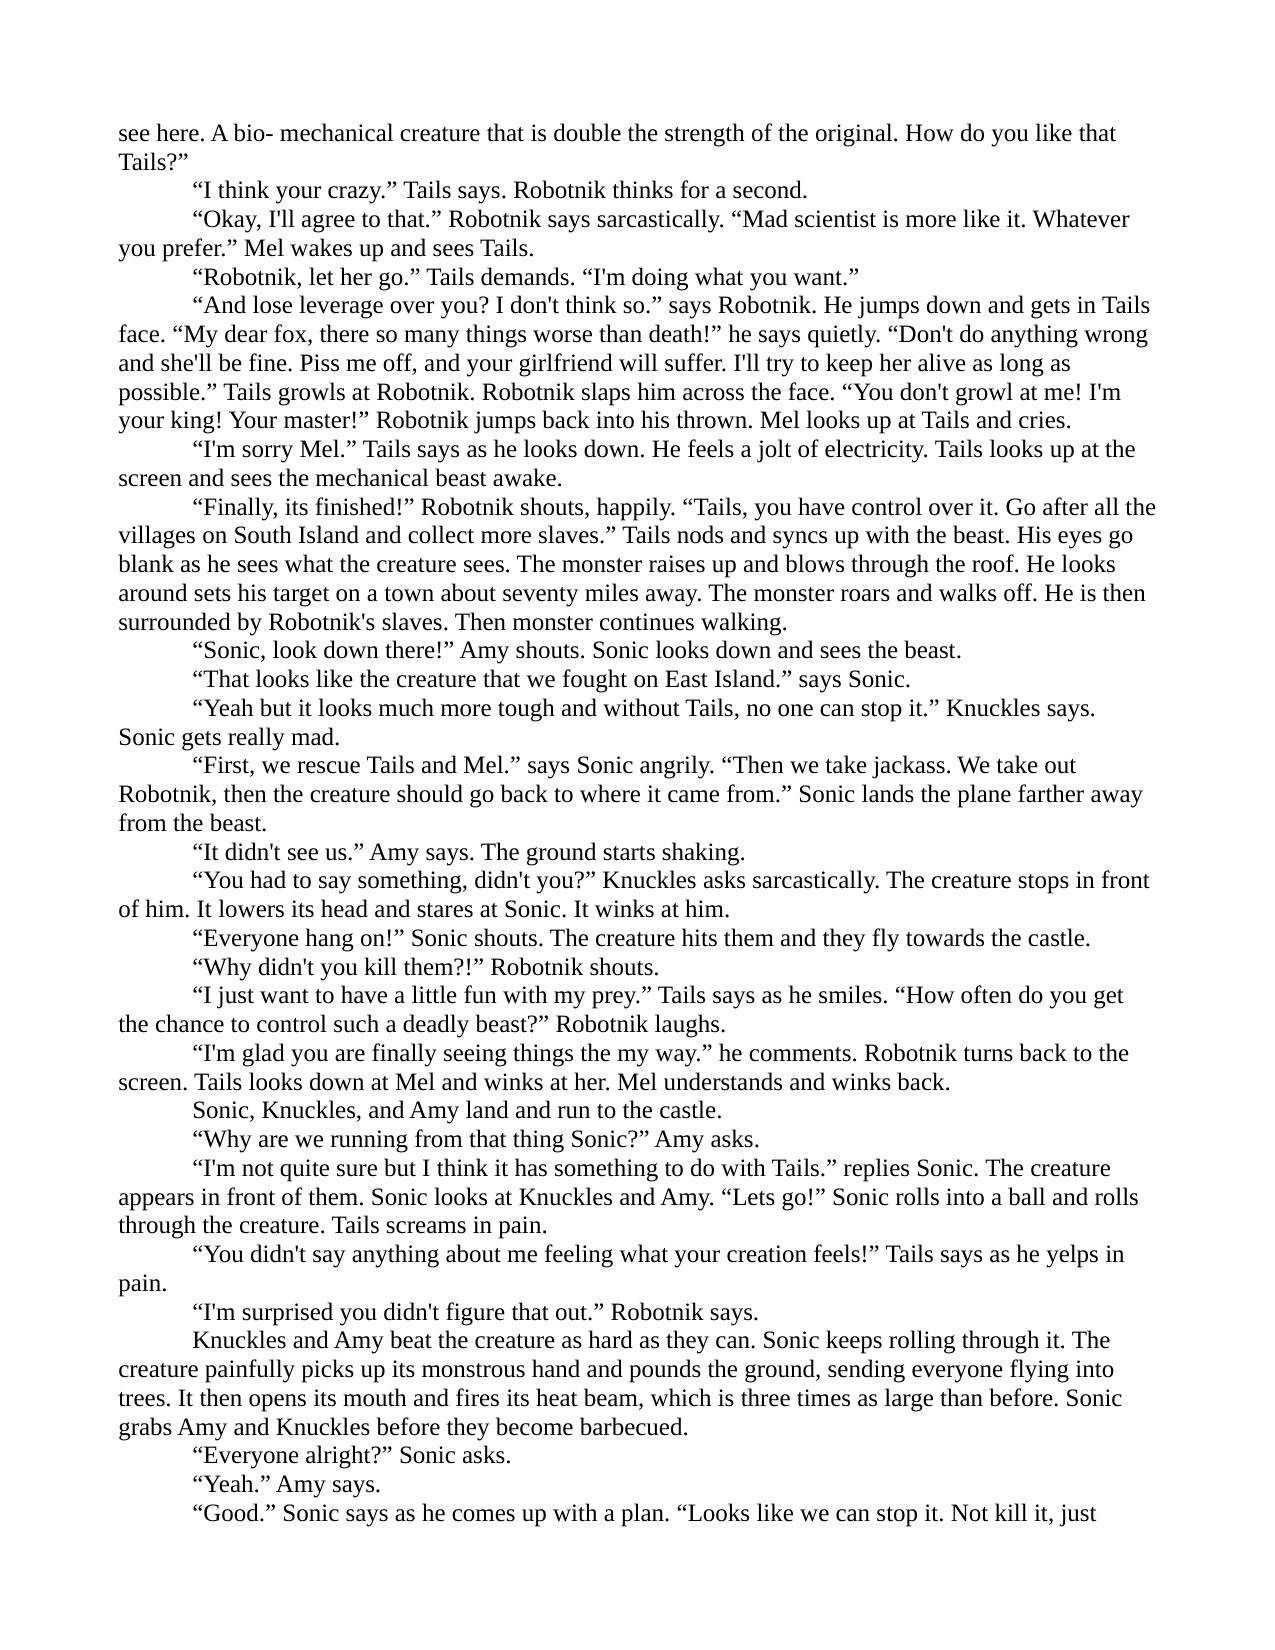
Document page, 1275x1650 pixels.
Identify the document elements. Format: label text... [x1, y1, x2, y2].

text “Okay, I'll agree to that.” Robotnik says sarcastically. “Mad scientist is more like it. Whatever you prefer.” Mel wakes up and sees Tails. [118, 204, 1157, 262]
text “And lose leverage over you? I don't think so.” says Robotnik. He jumps down and gets in Tails face. “My dear fox, there so many things worse than death!” he says quietly. “Don't do anything wrong and she'll be fine. Piss me off, and your girlfriend will suffer. I'll try to keep her alive as long as possible.” Tails growls at Robotnik. Robotnik slaps him across the face. “You don't growl at me! I'm your king! Your master!” Robotnik jumps back into his thrown. Mel looks up at Tails and cries. [118, 291, 1157, 434]
text “I just want to have a little fun with my prey.” Tails says as he smiles. “How often do you get the chance to control such a deadly beast?” Robotnik laughs. [118, 981, 1157, 1038]
text “Why didn't you kill them?!” Robotnik shouts. [118, 952, 1157, 981]
text “First, we rescue Tails and Mel.” says Sonic angrily. “Then we take jackass. We take out Robotnik, then the creature should go back to where it came from.” Sonic lands the plane farther away from the beast. [118, 751, 1157, 837]
text Knuckles and Amy beat the creature as hard as they can. Sonic keeps rolling through it. The creature painfully picks up its monstrous hand and pounds the ground, sending everyone flying into trees. It then opens its mouth and fires its heat beam, which is three times as large than before. Sonic grabs Amy and Knuckles before they become barbecued. [118, 1326, 1157, 1441]
text Sonic, Knuckles, and Amy land and run to the castle. [118, 1096, 1157, 1124]
text “I'm surprised you didn't figure that out.” Robotnik says. [118, 1297, 1157, 1326]
text “Robotnik, let her go.” Tails demands. “I'm doing what you want.” [118, 262, 1157, 291]
text “I'm not quite sure but I think it has something to do with Tails.” replies Sonic. The creature appears in front of them. Sonic looks at Knuckles and Amy. “Lets go!” Sonic rolls into a ball and rolls through the creature. Tails screams in pain. [118, 1153, 1157, 1239]
text “Everyone alright?” Sonic asks. [118, 1441, 1157, 1469]
text “Yeah.” Amy says. [118, 1469, 1157, 1498]
text “You had to say something, didn't you?” Knuckles asks sarcastically. The creature stops in front of him. It lowers its head and stares at Sonic. It winks at him. [118, 866, 1157, 923]
text “Everyone hang on!” Sonic shouts. The creature hits them and they fly towards the castle. [118, 923, 1157, 952]
text “I think your crazy.” Tails says. Robotnik thinks for a second. [118, 176, 1157, 204]
text “Why are we running from that thing Sonic?” Amy asks. [118, 1124, 1157, 1153]
text “I'm glad you are finally seeing things the my way.” he comments. Robotnik turns back to the screen. Tails looks down at Mel and winks at her. Mel understands and winks back. [118, 1038, 1157, 1096]
text “Finally, its finished!” Robotnik shouts, happily. “Tails, you have control over it. Go after all the villages on South Island and collect more slaves.” Tails nods and syncs up with the beast. His eyes go blank as he sees what the creature sees. The monster raises up and blows through the roof. He looks around sets his target on a town about seventy miles away. The monster roars and walks off. He is then surrounded by Robotnik's slaves. Then monster continues walking. [118, 492, 1157, 636]
text “Yeah but it looks much more tough and without Tails, no one can stop it.” Knuckles says. Sonic gets really mad. [118, 693, 1157, 751]
text “I'm sorry Mel.” Tails says as he looks down. He feels a jolt of electricity. Tails looks up at the screen and sees the mechanical beast awake. [118, 434, 1157, 492]
text “You didn't say anything about me feeling what your creation feels!” Tails says as he yelps in pain. [118, 1239, 1157, 1297]
text “Good.” Sonic says as he comes up with a plan. “Looks like we can stop it. Not kill it, just [118, 1498, 1157, 1527]
text see here. A bio- mechanical creature that is double the strength of the original. How do you like that Tails?” [118, 118, 1157, 176]
text “Sonic, look down there!” Amy shouts. Sonic looks down and sees the beast. [118, 636, 1157, 664]
text “It didn't see us.” Amy says. The ground starts shaking. [118, 837, 1157, 866]
text “That looks like the creature that we fought on East Island.” says Sonic. [118, 664, 1157, 693]
